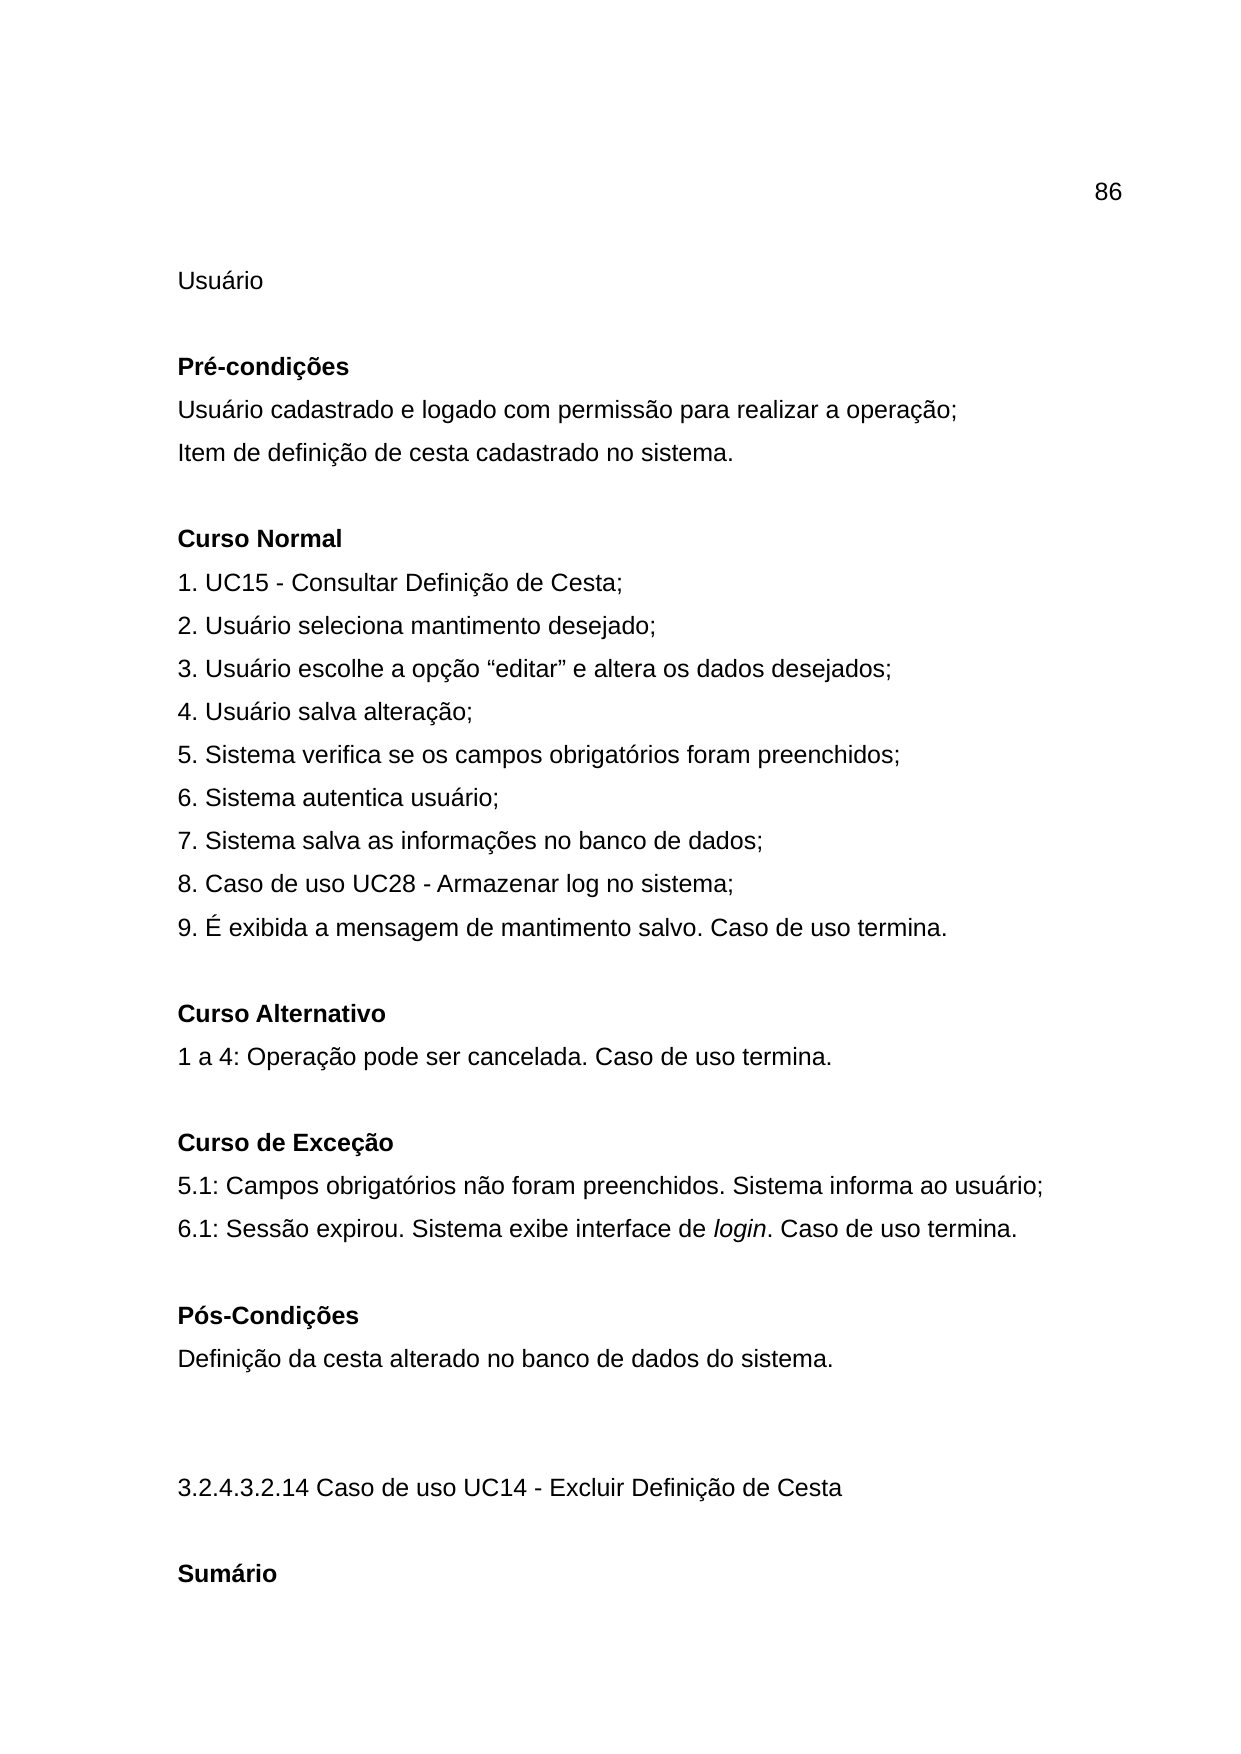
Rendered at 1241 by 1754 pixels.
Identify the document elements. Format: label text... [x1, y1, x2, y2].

text Curso de Exceção [177, 1128, 1122, 1157]
text 3. Usuário escolhe a opção “editar” e altera os dados desejados; [177, 654, 1122, 683]
text 1. UC15 - Consultar Definição de Cesta; [177, 568, 1122, 596]
text 1 a 4: Operação pode ser cancelada. Caso de uso termina. [177, 1042, 1122, 1071]
text Sumário [177, 1559, 1122, 1588]
text 2. Usuário seleciona mantimento desejado; [177, 611, 1122, 639]
text Usuário [177, 266, 1122, 294]
text 7. Sistema salva as informações no banco de dados; [177, 826, 1122, 855]
text Item de definição de cesta cadastrado no sistema. [177, 438, 1122, 467]
text 6.1: Sessão expirou. Sistema exibe interface de login. Caso de uso termina. [177, 1214, 1122, 1243]
text 5. Sistema verifica se os campos obrigatórios foram preenchidos; [177, 740, 1122, 769]
text 6. Sistema autentica usuário; [177, 783, 1122, 812]
text 9. É exibida a mensagem de mantimento salvo. Caso de uso termina. [177, 913, 1122, 941]
text Usuário cadastrado e logado com permissão para realizar a operação; [177, 395, 1122, 424]
text Pré-condições [177, 352, 1122, 381]
text Definição da cesta alterado no banco de dados do sistema. [177, 1344, 1122, 1373]
text 4. Usuário salva alteração; [177, 697, 1122, 726]
text 8. Caso de uso UC28 - Armazenar log no sistema; [177, 869, 1122, 898]
text Pós-Condições [177, 1301, 1122, 1329]
text 5.1: Campos obrigatórios não foram preenchidos. Sistema informa ao usuário; [177, 1171, 1122, 1200]
text 3.2.4.3.2.14 Caso de uso UC14 - Excluir Definição de Cesta [177, 1473, 1122, 1502]
text Curso Normal [177, 524, 1122, 553]
text Curso Alternativo [177, 999, 1122, 1028]
